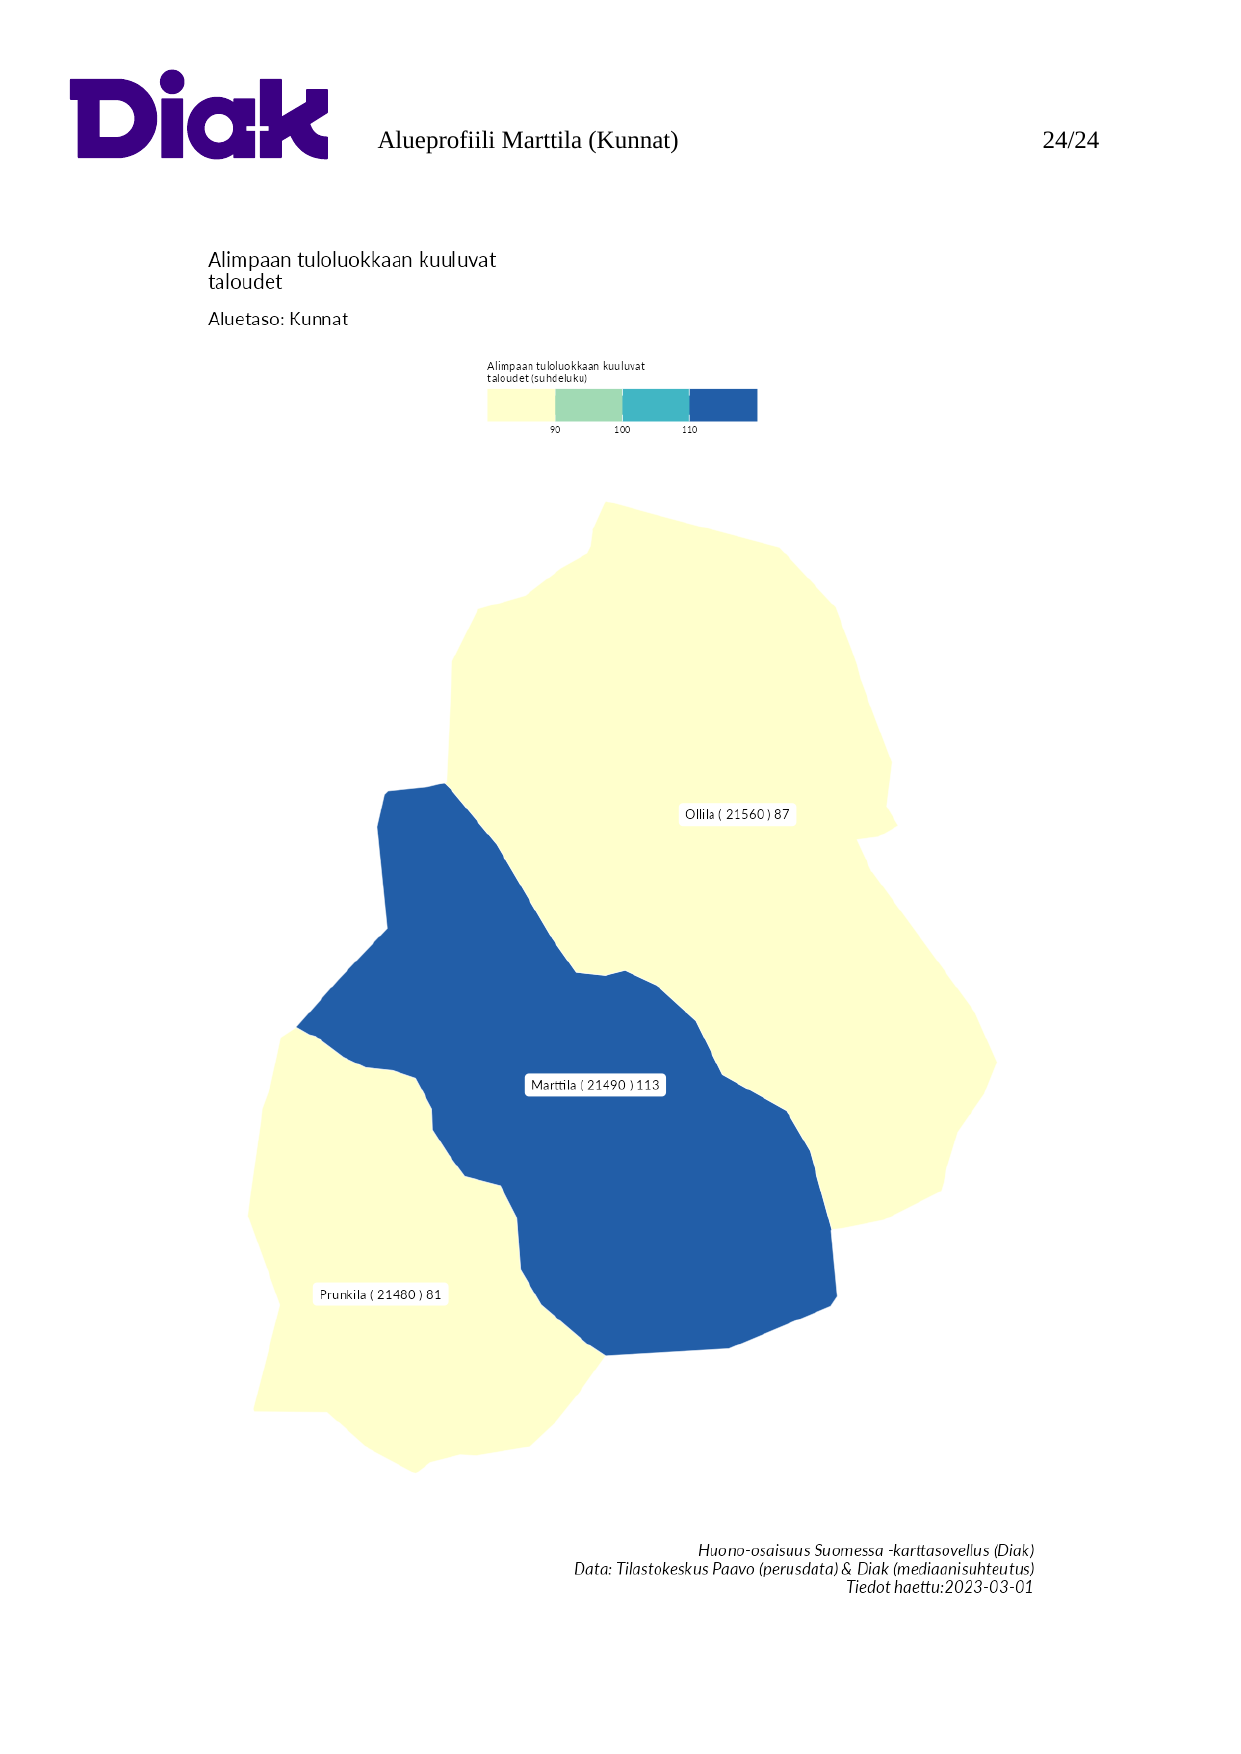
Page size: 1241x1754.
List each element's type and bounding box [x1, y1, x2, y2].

picture [61, 196, 1179, 1651]
